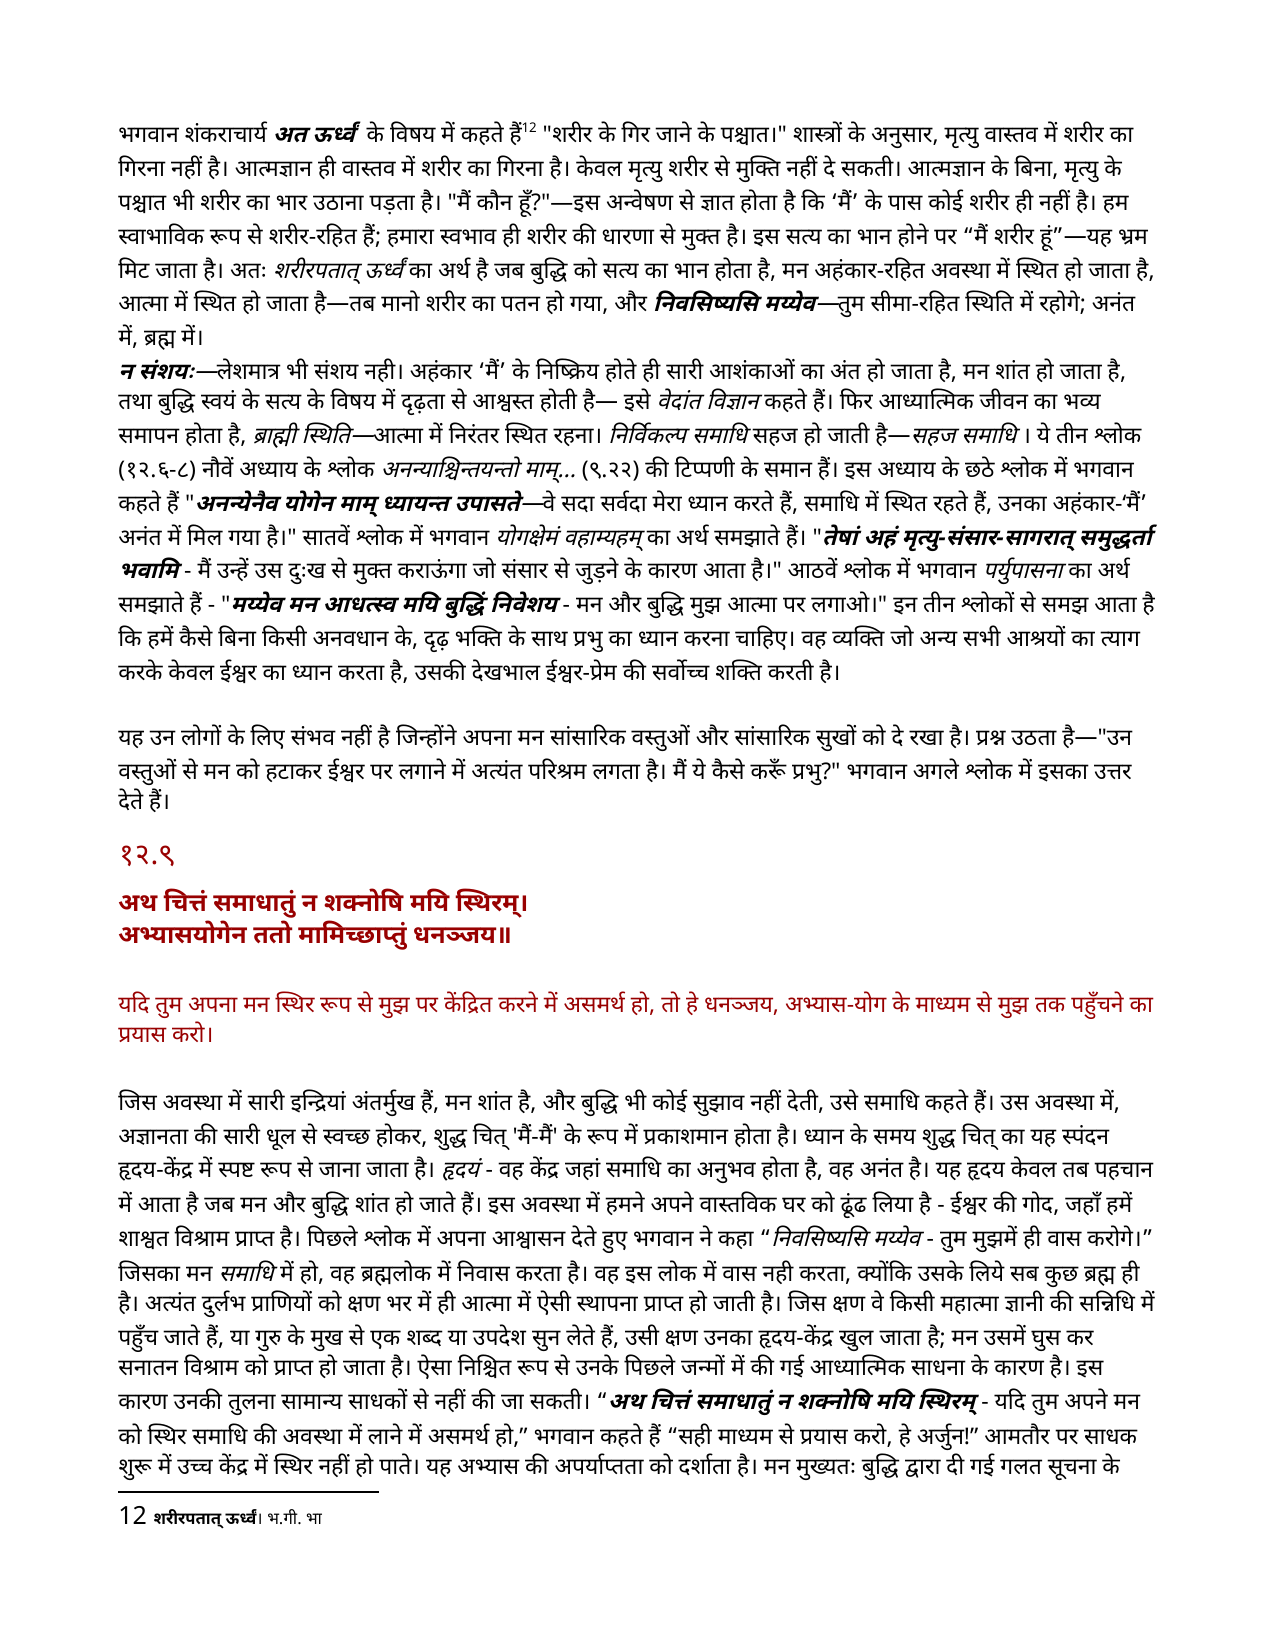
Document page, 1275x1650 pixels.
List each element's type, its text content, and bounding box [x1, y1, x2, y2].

text भगवान शंकराचार्य अत ऊर्ध्वं के विषय में कहते हैं "शरीर के गिर जाने के पश्चात।" शास्त्रों के अनुसार, मृत्यु वास्तव में शरीर का गिरना नहीं है। आत्मज्ञान ही वास्तव में शरीर का गिरना है। केवल मृत्यु शरीर से मुक्ति नहीं दे सकती। आत्मज्ञान के बिना, मृत्यु के पश्चात भी शरीर का भार उठाना पड़ता है। "मैं कौन हूँ?"—इस अन्वेषण से ज्ञात होता है कि ‘मैं’ के पास कोई शरीर ही नहीं है। हम स्वाभाविक रूप से शरीर-रहित हैं; हमारा स्वभाव ही शरीर की धारणा से मुक्त है। इस सत्य का भान होने पर “मैं शरीर हूं”—यह भ्रम मिट जाता है। अतः शरीरपतात् ऊर्ध्वं का अर्थ है जब बुद्धि को सत्य का भान होता है, मन अहंकार-रहित अवस्था में स्थित हो जाता है, आत्मा में स्थित हो जाता है—तब मानो शरीर का पतन हो गया, और निवसिष्यसि मय्येव—तुम सीमा-रहित स्थिति में रहोगे; अनंत में, ब्रह्म में। [118, 118, 1157, 355]
text यह उन लोगों के लिए संभव नहीं है जिन्होंने अपना मन सांसारिक वस्तुओं और सांसारिक सुखों को दे रखा है। प्रश्न उठता है—"उन वस्तुओं से मन को हटाकर ईश्वर पर लगाने में अत्यंत परिश्रम लगता है। मैं ये कैसे करूँ प्रभु?" भगवान अगले श्लोक में इसका उत्तर देते हैं। [118, 721, 1157, 818]
text यदि तुम अपना मन स्थिर रूप से मुझ पर केंद्रित करने में असमर्थ हो, तो हे धनञ्जय, अभ्यास-योग के माध्यम से मुझ तक पहुँचने का प्रयास करो। [118, 988, 1157, 1052]
text अथ चित्तं समाधातुं न शक्नोषि मयि स्थिरम्। [118, 889, 1157, 921]
text शरीरपतात् ऊर्ध्वं। भ.गी. भा [118, 1498, 1157, 1532]
text अभ्यासयोगेन ततो मामिच्छाप्तुं धनञ्जय॥ [118, 921, 1157, 954]
subtitle १२.९ [118, 833, 1157, 876]
text न संशयः—लेशमात्र भी संशय नही। अहंकार ‘मैं’ के निष्क्रिय होते ही सारी आशंकाओं का अंत हो जाता है, मन शांत हो जाता है, तथा बुद्धि स्वयं के सत्य के विषय में दृढ़ता से आश्वस्त होती है— इसे वेदांत विज्ञान कहते हैं। फिर आध्यात्मिक जीवन का भव्य समापन होता है, ब्राह्मी स्थिति—आत्मा में निरंतर स्थित रहना। निर्विकल्प समाधि सहज हो जाती है—सहज समाधि । ये तीन श्लोक (१२.६-८) नौवें अध्याय के श्लोक अनन्याश्चिन्तयन्तो माम्… (९.२२) की टिप्पणी के समान हैं। इस अध्याय के छठे श्लोक में भगवान कहते हैं "अनन्येनैव योगेन माम् ध्यायन्त उपासते—वे सदा सर्वदा मेरा ध्यान करते हैं, समाधि में स्थित रहते हैं, उनका अहंकार-‘मैं’ अनंत में मिल गया है।" सातवें श्लोक में भगवान योगक्षेमं वहाम्यहम् का अर्थ समझाते हैं। "तेषां अहं मृत्यु-संसार-सागरात् समुद्धर्ता भवामि - मैं उन्हें उस दुःख से मुक्त कराऊंगा जो संसार से जुड़ने के कारण आता है।" आठवें श्लोक में भगवान पर्युपासना का अर्थ समझाते हैं - "मय्येव मन आधत्स्व मयि बुद्धिं निवेशय - मन और बुद्धि मुझ आत्मा पर लगाओ।" इन तीन श्लोकों से समझ आता है कि हमें कैसे बिना किसी अनवधान के, दृढ़ भक्ति के साथ प्रभु का ध्यान करना चाहिए। वह व्यक्ति जो अन्य सभी आश्रयों का त्याग करके केवल ईश्वर का ध्यान करता है, उसकी देखभाल ईश्वर-प्रेम की सर्वोच्च शक्ति करती है। [118, 355, 1157, 690]
text जिस अवस्था में सारी इन्द्रियां अंतर्मुख हैं, मन शांत है, और बुद्धि भी कोई सुझाव नहीं देती, उसे समाधि कहते हैं। उस अवस्था में, अज्ञानता की सारी धूल से स्वच्छ होकर, शुद्ध चित् 'मैं-मैं' के रूप में प्रकाशमान होता है। ध्यान के समय शुद्ध चित् का यह स्पंदन हृदय-केंद्र में स्पष्ट रूप से जाना जाता है। हृदयं - वह केंद्र जहां समाधि का अनुभव होता है, वह अनंत है। यह हृदय केवल तब पहचान में आता है जब मन और बुद्धि शांत हो जाते हैं। इस अवस्था में हमने अपने वास्तविक घर को ढूंढ लिया है - ईश्वर की गोद, जहाँ हमें शाश्वत विश्राम प्राप्त है। पिछले श्लोक में अपना आश्वासन देते हुए भगवान ने कहा “निवसिष्यसि मय्येव - तुम मुझमें ही वास करोगे।” जिसका मन समाधि में हो, वह ब्रह्मलोक में निवास करता है। वह इस लोक में वास नही करता, क्योंकि उसके लिये सब कुछ ब्रह्म ही है। अत्यंत दुर्लभ प्राणियों को क्षण भर में ही आत्मा में ऐसी स्थापना प्राप्त हो जाती है। जिस क्षण वे किसी महात्मा ज्ञानी की सन्निधि में पहुँच जाते हैं, या गुरु के मुख से एक शब्द या उपदेश सुन लेते हैं, उसी क्षण उनका हृदय-केंद्र खुल जाता है; मन उसमें घुस कर सनातन विश्राम को प्राप्त हो जाता है। ऐसा निश्चित रूप से उनके पिछले जन्मों में की गई आध्यात्मिक साधना के कारण है। इस कारण उनकी तुलना सामान्य साधकों से नहीं की जा सकती। “अथ चित्तं समाधातुं न शक्नोषि मयि स्थिरम् - यदि तुम अपने मन को स्थिर समाधि की अवस्था में लाने में असमर्थ हो,” भगवान कहते हैं “सही माध्यम से प्रयास करो, हे अर्जुन!” आमतौर पर साधक शुरू में उच्च केंद्र में स्थिर नहीं हो पाते। यह अभ्यास की अपर्याप्तता को दर्शाता है। मन मुख्यतः बुद्धि द्वारा दी गई गलत सूचना के [118, 1086, 1157, 1483]
